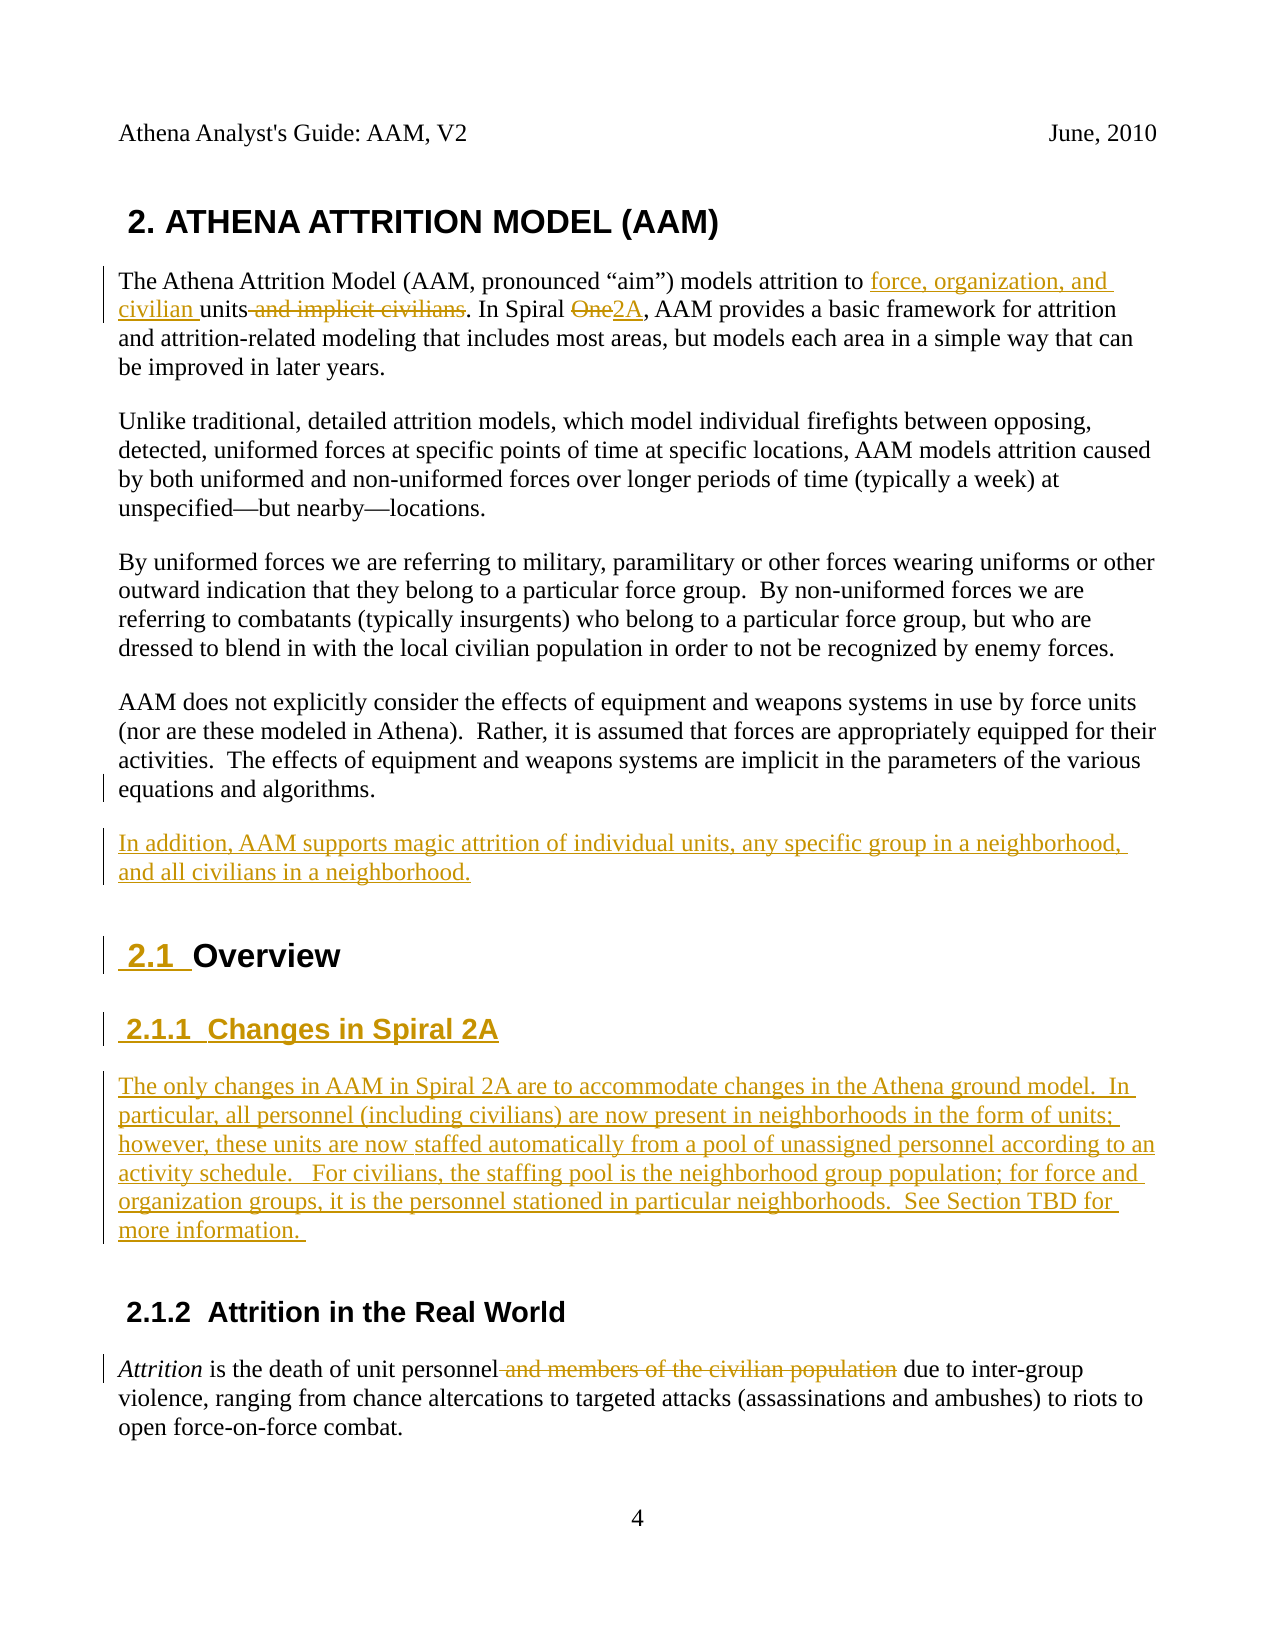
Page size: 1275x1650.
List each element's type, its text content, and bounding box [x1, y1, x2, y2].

text Attrition is the death of unit personnel due to inter-group violence, ranging from chance altercations to targeted attacks (assassinations and ambushes) to riots to open force-on-force combat. [118, 1354, 1157, 1440]
subtitle Athena Attrition Model (AAM) [118, 202, 1157, 240]
text Unlike traditional, detailed attrition models, which model individual firefights between opposing, detected, uniformed forces at specific points of time at specific locations, AAM models attrition caused by both uniformed and non-uniformed forces over longer periods of time (typically a week) at unspecified—but nearby—locations. [118, 406, 1157, 521]
text The Athena Attrition Model (AAM, pronounced “aim”) models attrition to force, organization, and civilian units. In Spiral 2A, AAM provides a basic framework for attrition and attrition-related modeling that includes most areas, but models each area in a simple way that can be improved in later years. [118, 266, 1157, 381]
subtitle Changes in Spiral 2A [118, 1012, 1157, 1046]
subtitle Attrition in the Real World [118, 1295, 1157, 1328]
text AAM does not explicitly consider the effects of equipment and weapons systems in use by force units (nor are these modeled in Athena). Rather, it is assumed that forces are appropriately equipped for their activities. The effects of equipment and weapons systems are implicit in the parameters of the various equations and algorithms. [118, 687, 1157, 802]
subtitle Overview [118, 936, 1157, 974]
text By uniformed forces we are referring to military, paramilitary or other forces wearing uniforms or other outward indication that they belong to a particular force group. By non-uniformed forces we are referring to combatants (typically insurgents) who belong to a particular force group, but who are dressed to blend in with the local civilian population in order to not be recognized by enemy forces. [118, 547, 1157, 662]
text In addition, AAM supports magic attrition of individual units, any specific group in a neighborhood, and all civilians in a neighborhood. [118, 828, 1157, 885]
text The only changes in AAM in Spiral 2A are to accommodate changes in the Athena ground model. In particular, all personnel (including civilians) are now present in neighborhoods in the form of units; however, these units are now staffed automatically from a pool of unassigned personnel according to an activity schedule. For civilians, the staffing pool is the neighborhood group population; for force and organization groups, it is the personnel stationed in particular neighborhoods. See Section TBD for more information. [118, 1071, 1157, 1244]
